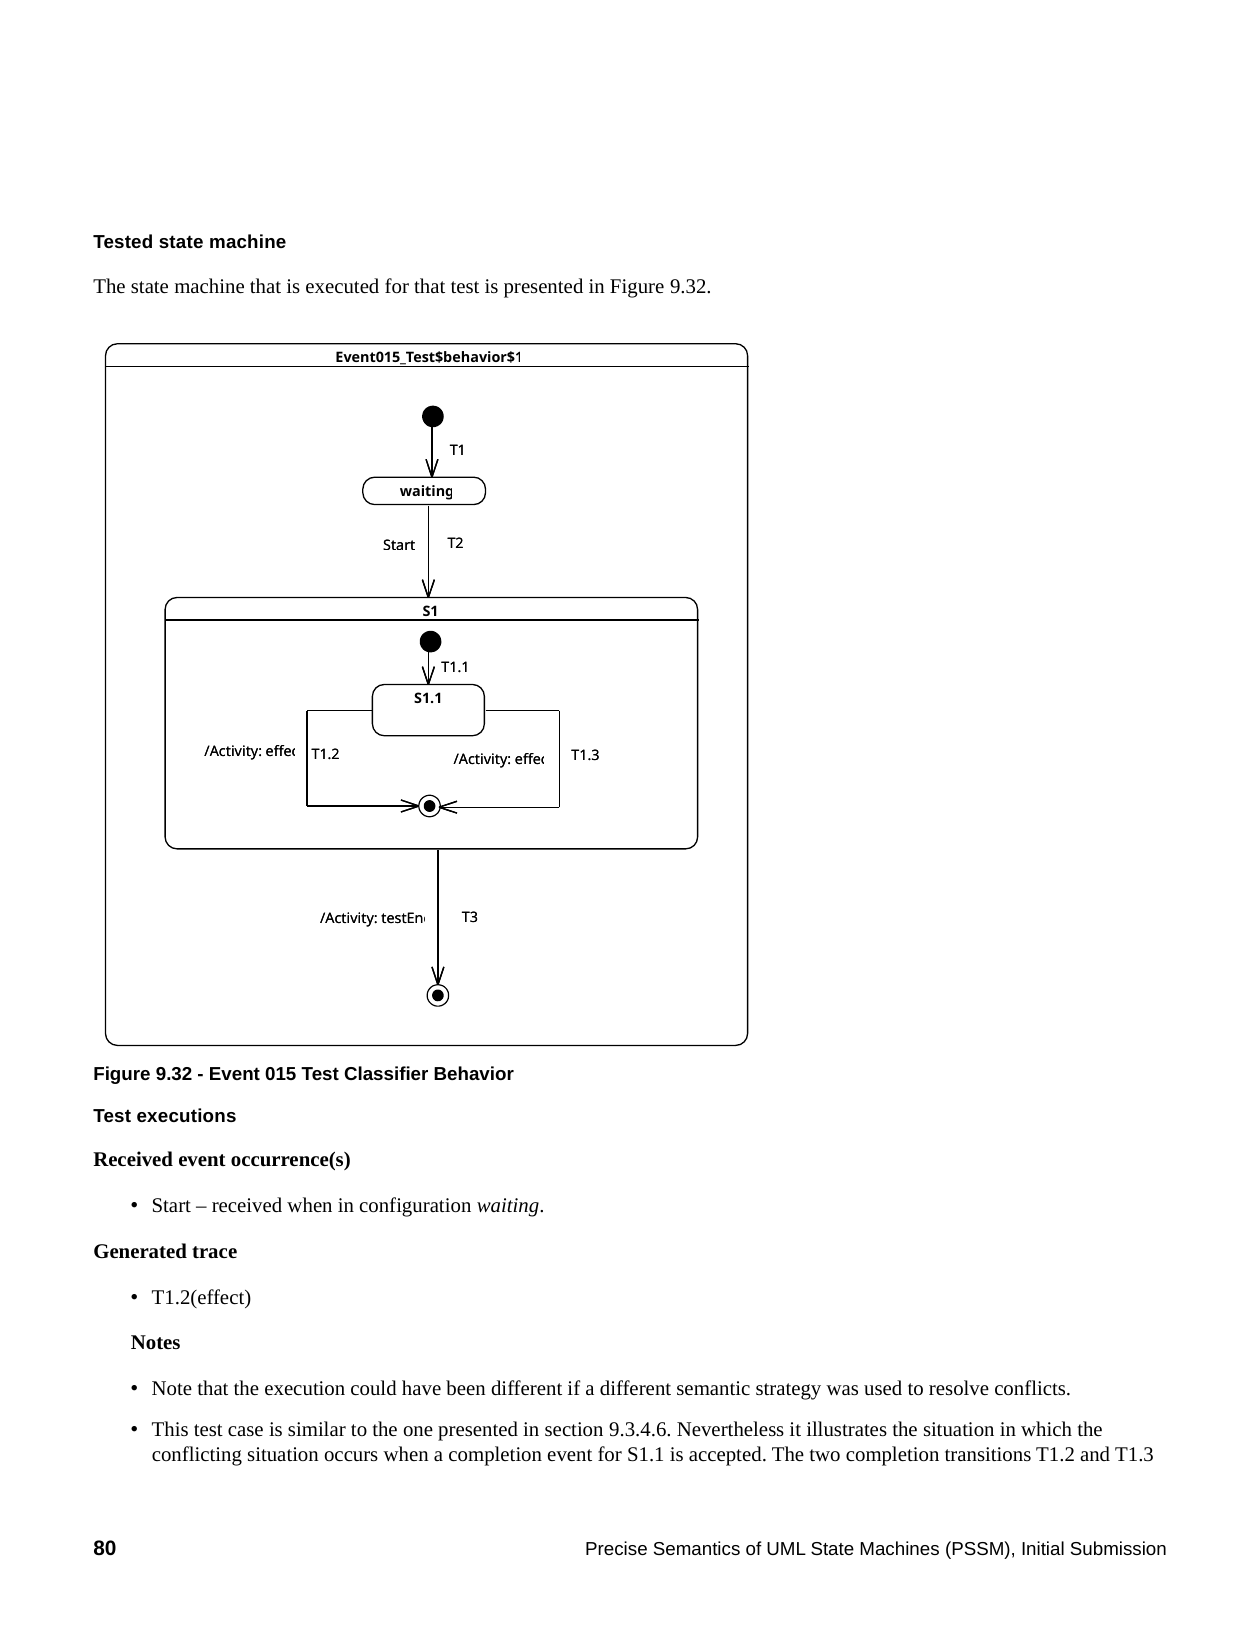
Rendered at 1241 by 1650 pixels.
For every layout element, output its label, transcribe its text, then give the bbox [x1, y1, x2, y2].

text Notes [131, 1330, 1164, 1354]
text The state machine that is executed for that test is presented in Figure 9.32. [93, 274, 1164, 298]
list Note that the execution could have been different if a different semantic strategy was used to resolve conflicts. [131, 1375, 1164, 1400]
text Generated trace [93, 1238, 1164, 1263]
subtitle Tested state machine [93, 231, 1164, 253]
list T1.2(effect) [131, 1284, 1164, 1309]
text Received event occurrence(s) [93, 1147, 1164, 1171]
subtitle Test executions [93, 319, 1164, 1126]
list Start – received when in configuration waiting. [131, 1192, 1164, 1217]
text Figure 9.32 - Event 015 Test Classifier Behavior [93, 331, 761, 1084]
list This test case is similar to the one presented in section 9.3.4.6. Nevertheless it illustrates the situation in which the conflicting situation occurs when a completion event for S1.1 is accepted. The two completion transitions T1.2 and T1.3 [131, 1416, 1164, 1466]
